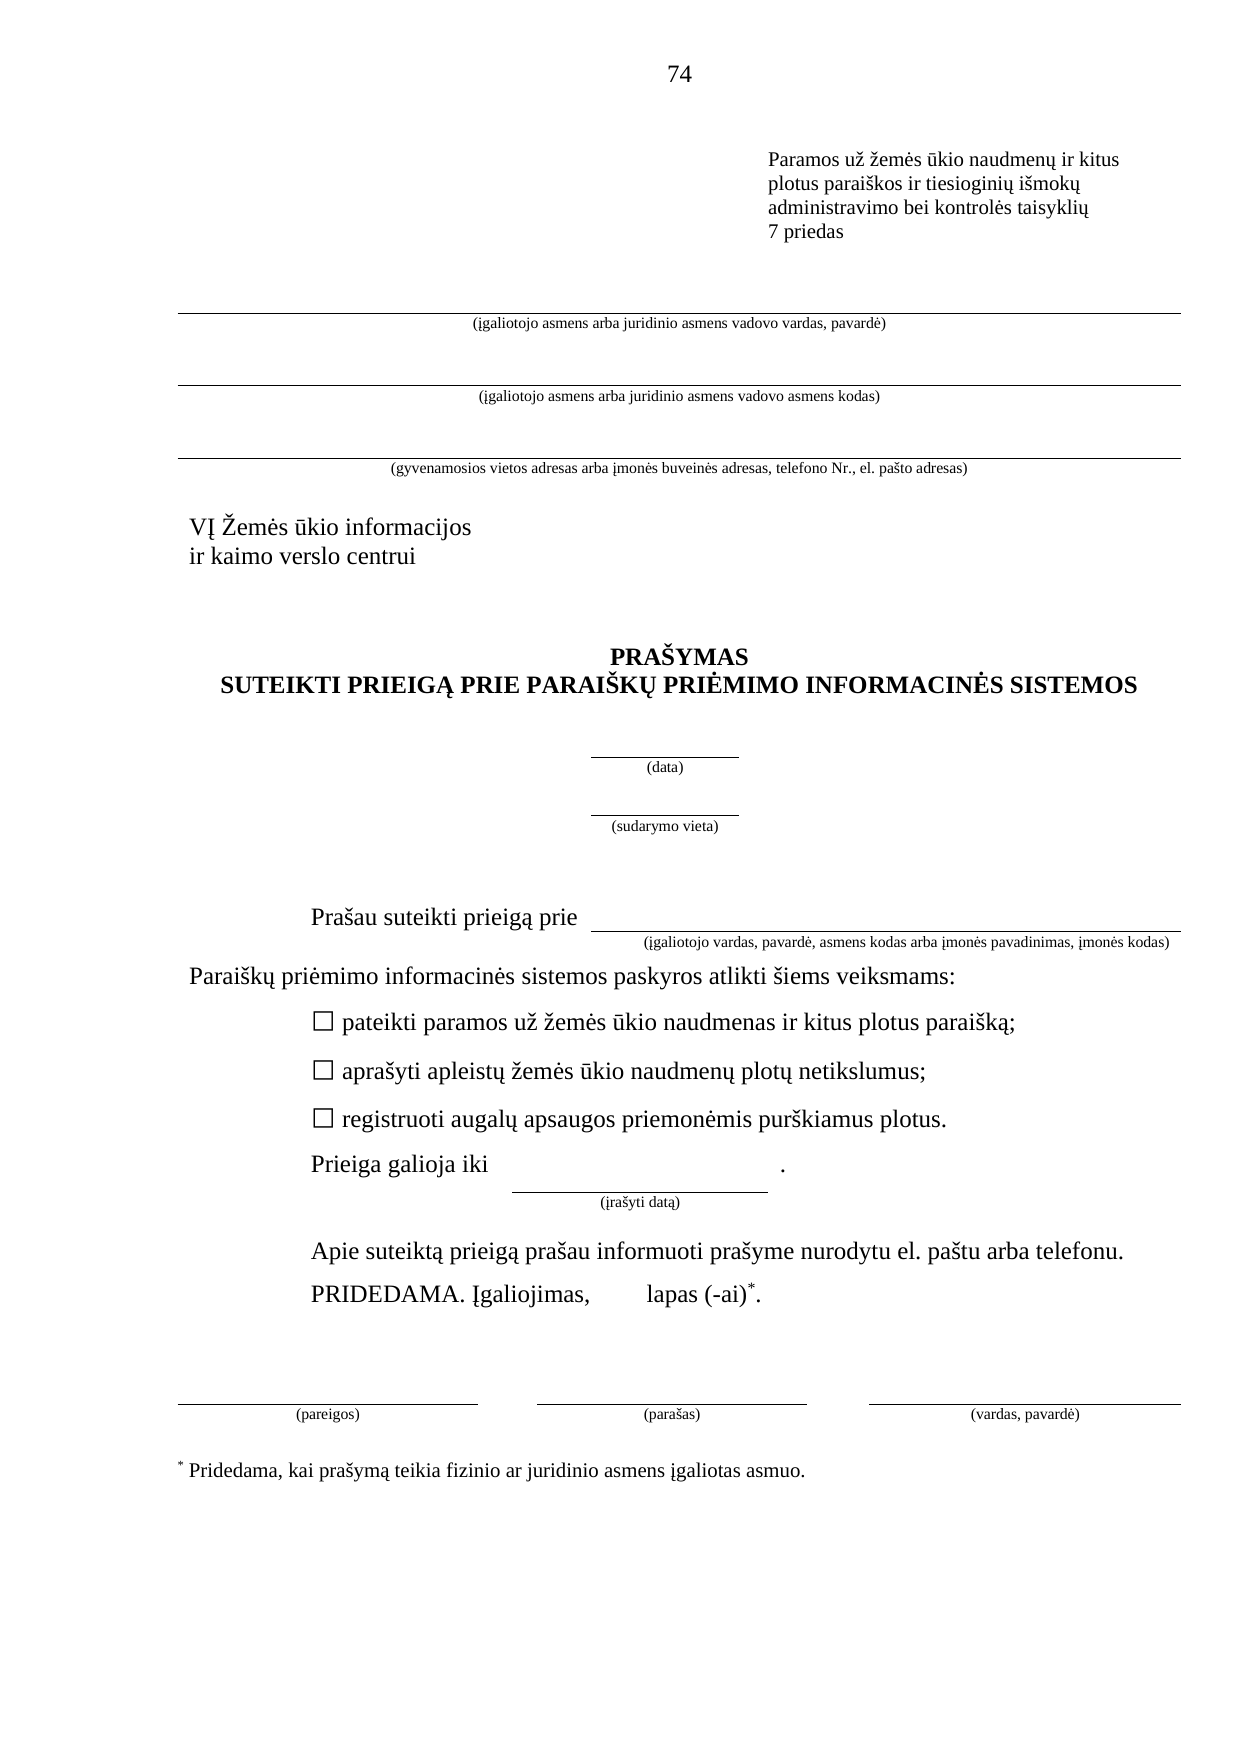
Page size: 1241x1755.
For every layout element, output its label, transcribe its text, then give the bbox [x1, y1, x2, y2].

table_cell [887, 815, 1181, 845]
table_cell [591, 903, 1181, 931]
table_cell [178, 1192, 512, 1236]
table_cell [478, 1377, 537, 1404]
table_cell [869, 815, 887, 845]
table_cell [478, 728, 512, 757]
table_cell ⬜ aprašyti apleistų žemės ūkio naudmenų plotų netikslumus; [178, 1053, 1181, 1101]
table_cell [512, 1149, 768, 1192]
table_cell [807, 1404, 869, 1433]
table_cell [739, 728, 768, 757]
table_cell [537, 815, 591, 845]
table_cell [537, 757, 591, 786]
table_cell (įgaliotojo vardas, pavardė, asmens kodas arba įmonės pavadinimas, įmonės kodas) [591, 932, 1181, 961]
table_cell [739, 786, 768, 815]
table_cell [478, 786, 512, 815]
table_cell ⬜ pateikti paramos už žemės ūkio naudmenas ir kitus plotus paraišką; [178, 1004, 1181, 1052]
table_cell [178, 815, 469, 845]
table_cell [887, 728, 1181, 757]
text Paramos už žemės ūkio naudmenų ir kitus [768, 147, 1175, 171]
table_cell (įgaliotojo asmens arba juridinio asmens vadovo vardas, pavardė) [178, 314, 1181, 342]
table_cell [869, 757, 887, 786]
table_cell [512, 757, 537, 786]
table_cell [591, 728, 739, 757]
table_cell [807, 815, 869, 845]
table_cell [512, 786, 537, 815]
table_cell [178, 1322, 1181, 1351]
table_cell [178, 488, 1181, 512]
text 7 priedas [768, 219, 1175, 243]
table_cell [807, 757, 869, 786]
table_cell [178, 845, 1181, 874]
table_cell [768, 815, 807, 845]
table_cell Prašau suteikti prieigą prie [178, 903, 591, 931]
table_cell [178, 786, 469, 815]
table_cell (gyvenamosios vietos adresas arba įmonės buveinės adresas, telefono Nr., el. pašto adresas) [178, 459, 1181, 488]
table_cell [537, 786, 591, 815]
table_header [178, 270, 1181, 312]
table_cell PRIDEDAMA. Įgaliojimas, lapas (-ai)*. [178, 1279, 1181, 1322]
table_cell [869, 1377, 1181, 1404]
table_cell [178, 618, 1181, 642]
table_cell [512, 815, 537, 845]
table_cell [869, 786, 887, 815]
table_cell [178, 931, 591, 961]
table_cell [887, 757, 1181, 786]
table_cell Prieiga galioja iki [178, 1149, 512, 1192]
table_cell [178, 570, 1181, 593]
table_cell [887, 786, 1181, 815]
table_cell [178, 874, 1181, 902]
table_cell [478, 1404, 537, 1433]
table_cell [768, 786, 807, 815]
table_cell [178, 594, 1181, 618]
text plotus paraiškos ir tiesioginių išmokų [768, 171, 1175, 195]
table_cell (įgaliotojo asmens arba juridinio asmens vadovo asmens kodas) [178, 386, 1181, 415]
table_cell (parašas) [537, 1405, 807, 1433]
table_cell (pareigos) [178, 1405, 478, 1433]
table_cell [178, 342, 1181, 385]
table_cell [807, 728, 869, 757]
table_cell (sudarymo vieta) [591, 816, 739, 845]
table_cell [768, 728, 807, 757]
text * Pridedama, kai prašymą teikia fizinio ar juridinio asmens įgaliotas asmuo. [177, 1457, 1181, 1482]
table_cell [768, 757, 807, 786]
table_cell [591, 786, 739, 815]
table_cell (data) [591, 758, 739, 786]
table_cell [469, 786, 478, 815]
table_cell [807, 786, 869, 815]
table_cell (įrašyti datą) [512, 1193, 768, 1236]
table_cell [178, 415, 1181, 458]
table_cell . [768, 1149, 1181, 1192]
table_cell (vardas, pavardė) [869, 1405, 1181, 1433]
table_cell [178, 1377, 478, 1404]
table_cell [537, 1377, 807, 1404]
table_cell Apie suteiktą prieigą prašau informuoti prašyme nurodytu el. paštu arba telefonu. [178, 1236, 1181, 1279]
table_cell [469, 757, 478, 786]
table_cell [807, 1377, 869, 1404]
table_cell Paraiškų priėmimo informacinės sistemos paskyros atlikti šiems veiksmams: [178, 961, 1181, 1004]
table_cell [512, 728, 537, 757]
table_cell [178, 728, 469, 757]
text administravimo bei kontrolės taisyklių [768, 195, 1175, 219]
table_cell [537, 728, 591, 757]
table_cell [469, 728, 478, 757]
table_cell [178, 1434, 469, 1457]
table_cell [739, 815, 768, 845]
table_cell VĮ Žemės ūkio informacijos ir kaimo verslo centrui [178, 512, 1181, 569]
table_cell [469, 815, 478, 845]
table_cell [869, 728, 887, 757]
table_cell [478, 757, 512, 786]
table_cell [178, 1351, 1181, 1377]
table_cell ⬜ registruoti augalų apsaugos priemonėmis purškiamus plotus. [178, 1101, 1181, 1149]
table_cell [178, 757, 469, 786]
table_cell [887, 1434, 1181, 1457]
table_cell [739, 757, 768, 786]
table_cell [478, 815, 512, 845]
table_cell [469, 1434, 887, 1457]
table_cell PRAŠYMAS SUTEIKTI PRIEIGĄ PRIE PARAIŠKŲ PRIĖMIMO INFORMACINĖS SISTEMOS [178, 642, 1181, 728]
table_cell [768, 1192, 1181, 1236]
